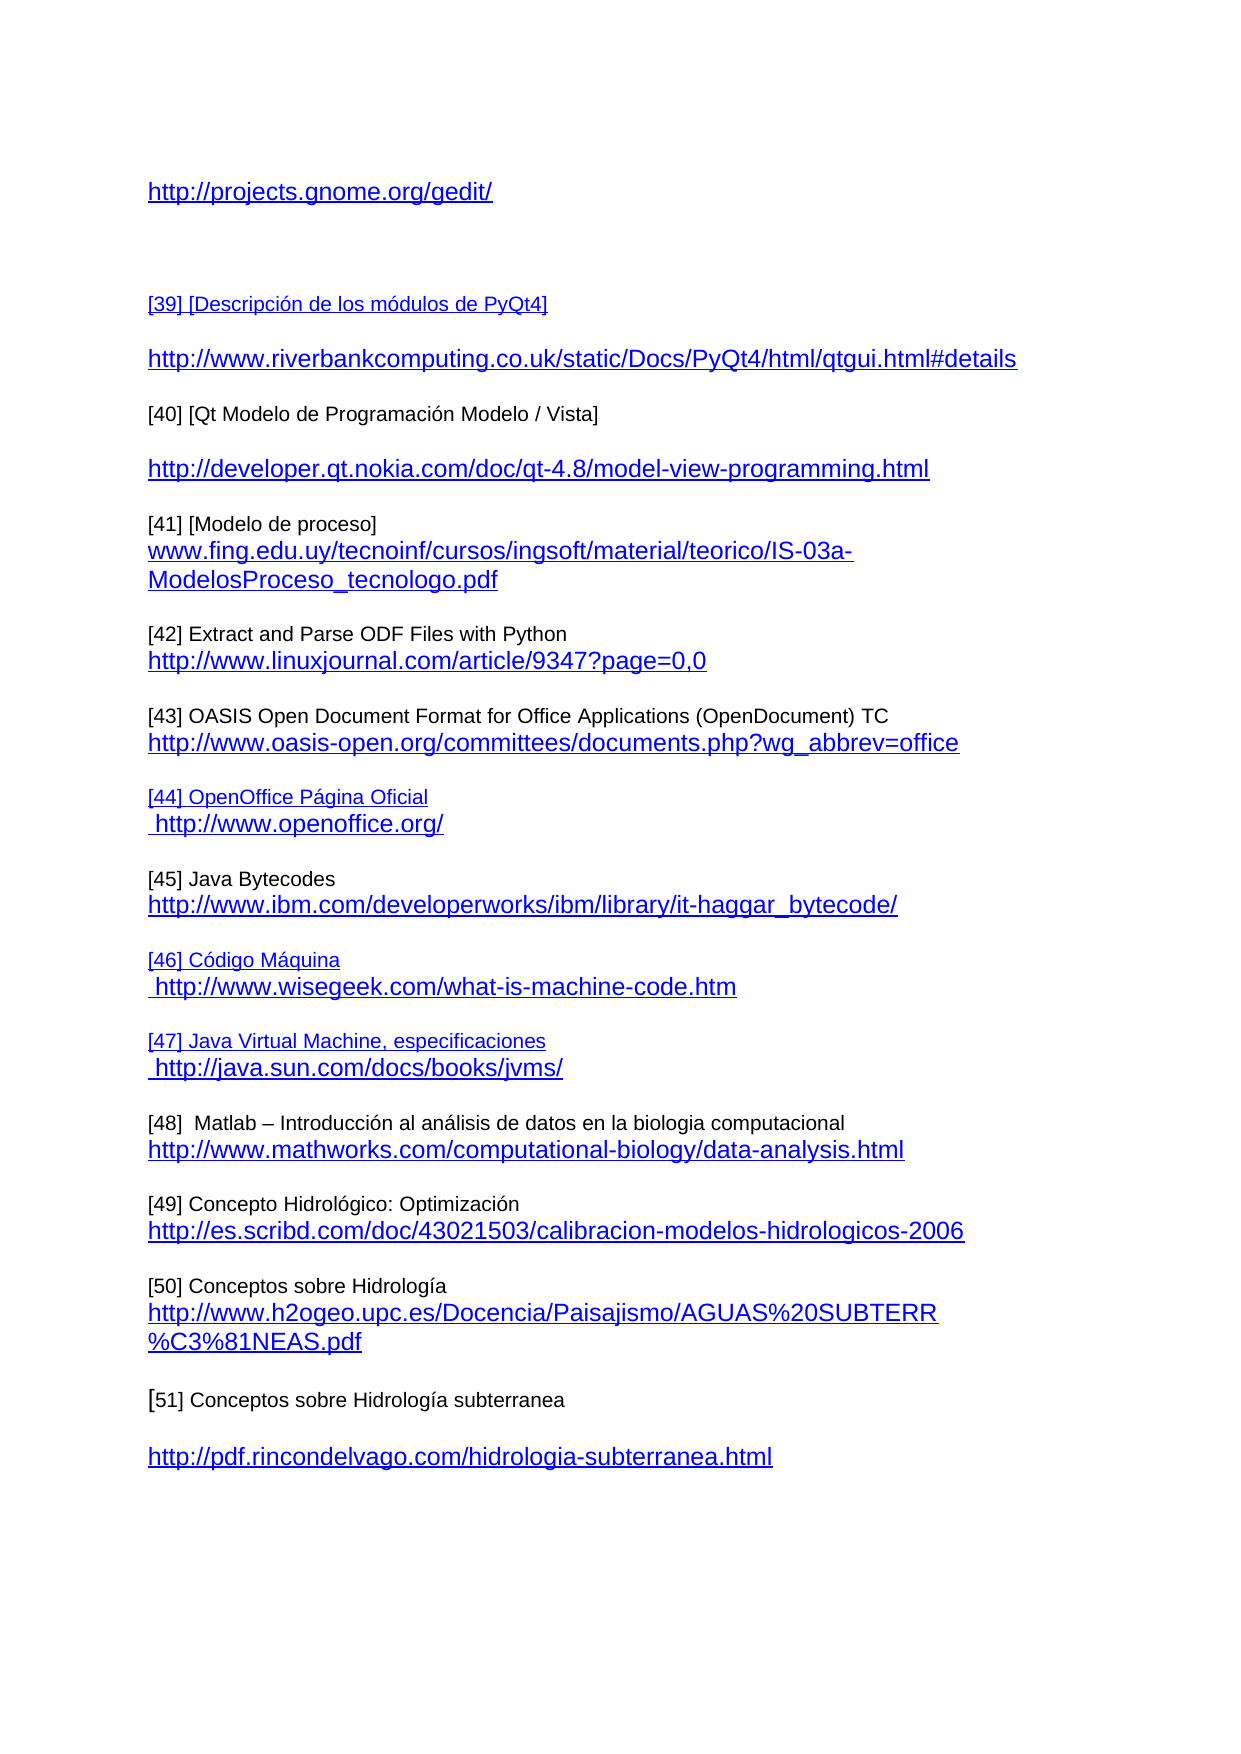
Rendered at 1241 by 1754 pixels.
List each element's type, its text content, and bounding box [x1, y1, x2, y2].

text http://www.mathworks.com/computational-biology/data-analysis.html [148, 1135, 1092, 1163]
text [39] [Descripción de los módulos de PyQt4] [148, 291, 1092, 315]
text http://developer.qt.nokia.com/doc/qt-4.8/model-view-programming.html [148, 454, 1092, 483]
text http://java.sun.com/docs/books/jvms/ [148, 1053, 1092, 1082]
text http://www.oasis-open.org/committees/documents.php?wg_abbrev=office [148, 727, 1092, 756]
text http://es.scribd.com/doc/43021503/calibracion-modelos-hidrologicos-2006 [148, 1216, 1092, 1245]
text [50] Conceptos sobre Hidrología [148, 1274, 1092, 1298]
text http://www.h2ogeo.upc.es/Docencia/Paisajismo/AGUAS%20SUBTERR%C3%81NEAS.pdf [148, 1298, 1092, 1355]
text http://www.riverbankcomputing.co.uk/static/Docs/PyQt4/html/qtgui.html#details [148, 344, 1092, 373]
text [48] Matlab – Introducción al análisis de datos en la biologia computacional [148, 1111, 1092, 1135]
text [51] Conceptos sobre Hidrología subterranea [148, 1384, 1092, 1413]
text http://www.wisegeek.com/what-is-machine-code.htm [148, 972, 1092, 1001]
text http://pdf.rincondelvago.com/hidrologia-subterranea.html [148, 1441, 1092, 1470]
text [44] OpenOffice Página Oficial [148, 785, 1092, 809]
text [49] Concepto Hidrológico: Optimización [148, 1192, 1092, 1216]
text [46] Código Máquina [148, 948, 1092, 972]
text http://www.openoffice.org/ [148, 809, 1092, 838]
text www.fing.edu.uy/tecnoinf/cursos/ingsoft/material/teorico/IS-03a-ModelosProceso_tecnologo.pdf [148, 536, 1092, 593]
text http://projects.gnome.org/gedit/ [148, 176, 1092, 205]
text [40] [Qt Modelo de Programación Modelo / Vista] [148, 402, 1092, 426]
text [41] [Modelo de proceso] [148, 512, 1092, 536]
text [45] Java Bytecodes [148, 866, 1092, 890]
text [42] Extract and Parse ODF Files with Python [148, 622, 1092, 646]
text http://www.ibm.com/developerworks/ibm/library/it-haggar_bytecode/ [148, 890, 1092, 919]
text [43] OASIS Open Document Format for Office Applications (OpenDocument) TC [148, 703, 1092, 727]
text [47] Java Virtual Machine, especificaciones [148, 1029, 1092, 1053]
text http://www.linuxjournal.com/article/9347?page=0,0 [148, 646, 1092, 675]
